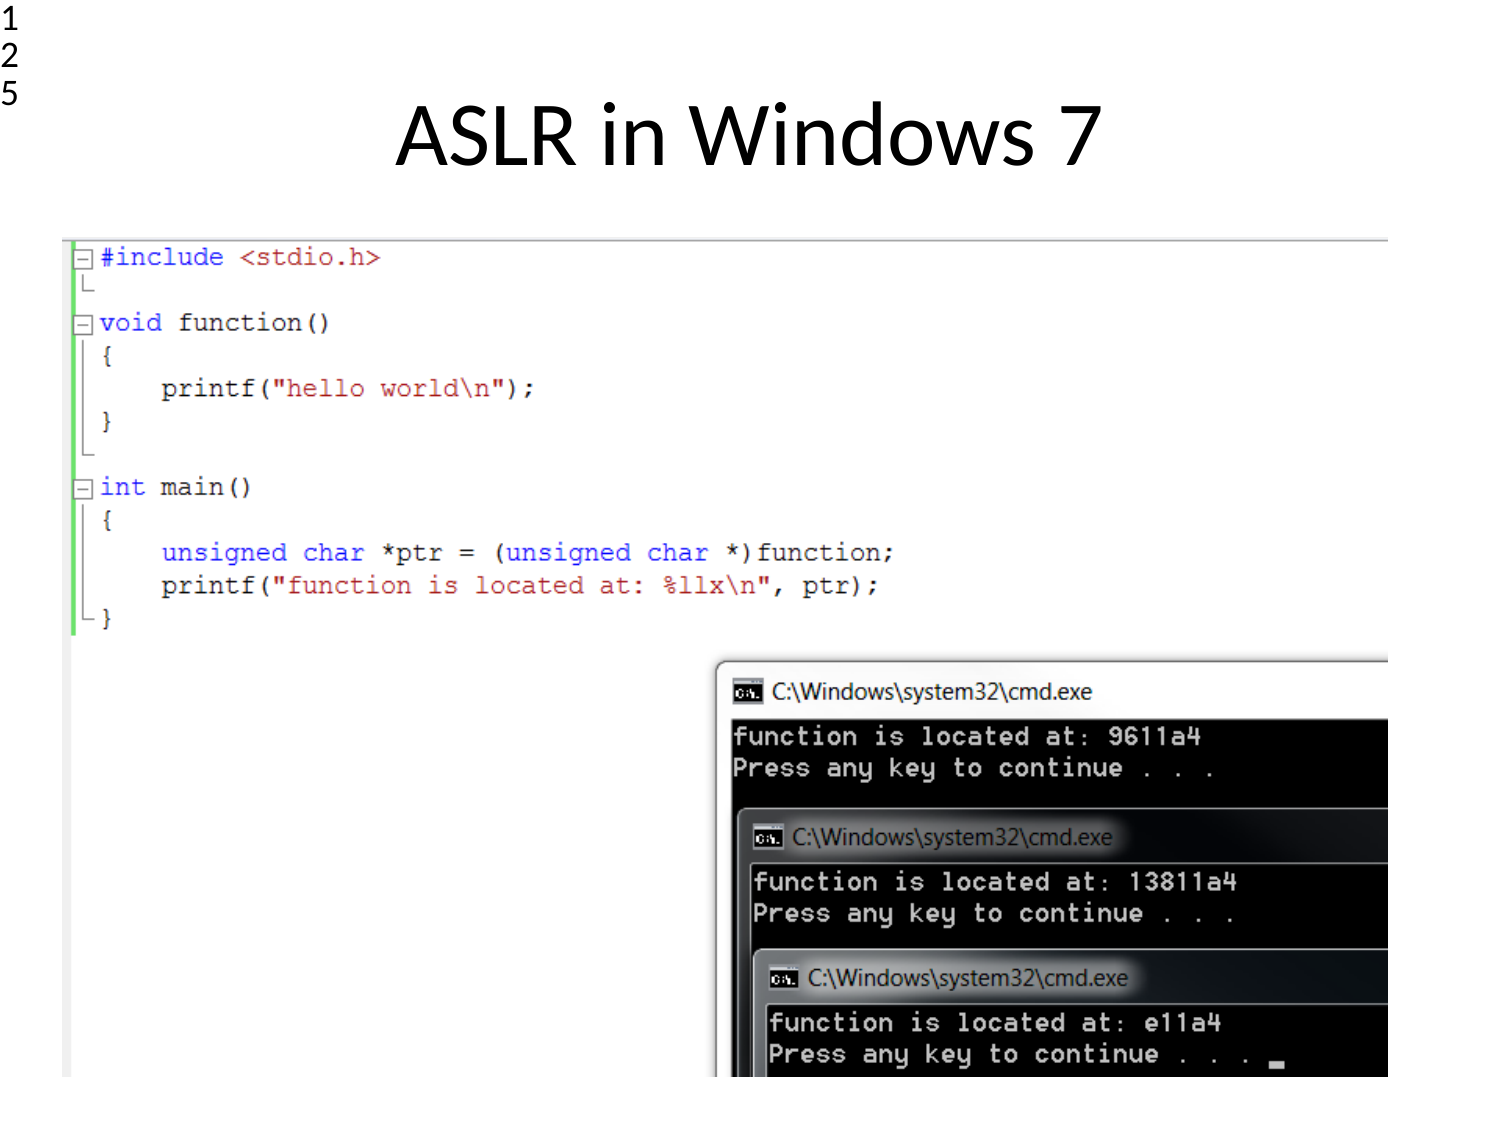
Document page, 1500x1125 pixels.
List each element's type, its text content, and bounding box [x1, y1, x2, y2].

title ASLR in Windows 7 [75, 45, 1425, 213]
picture [62, 237, 1388, 1077]
